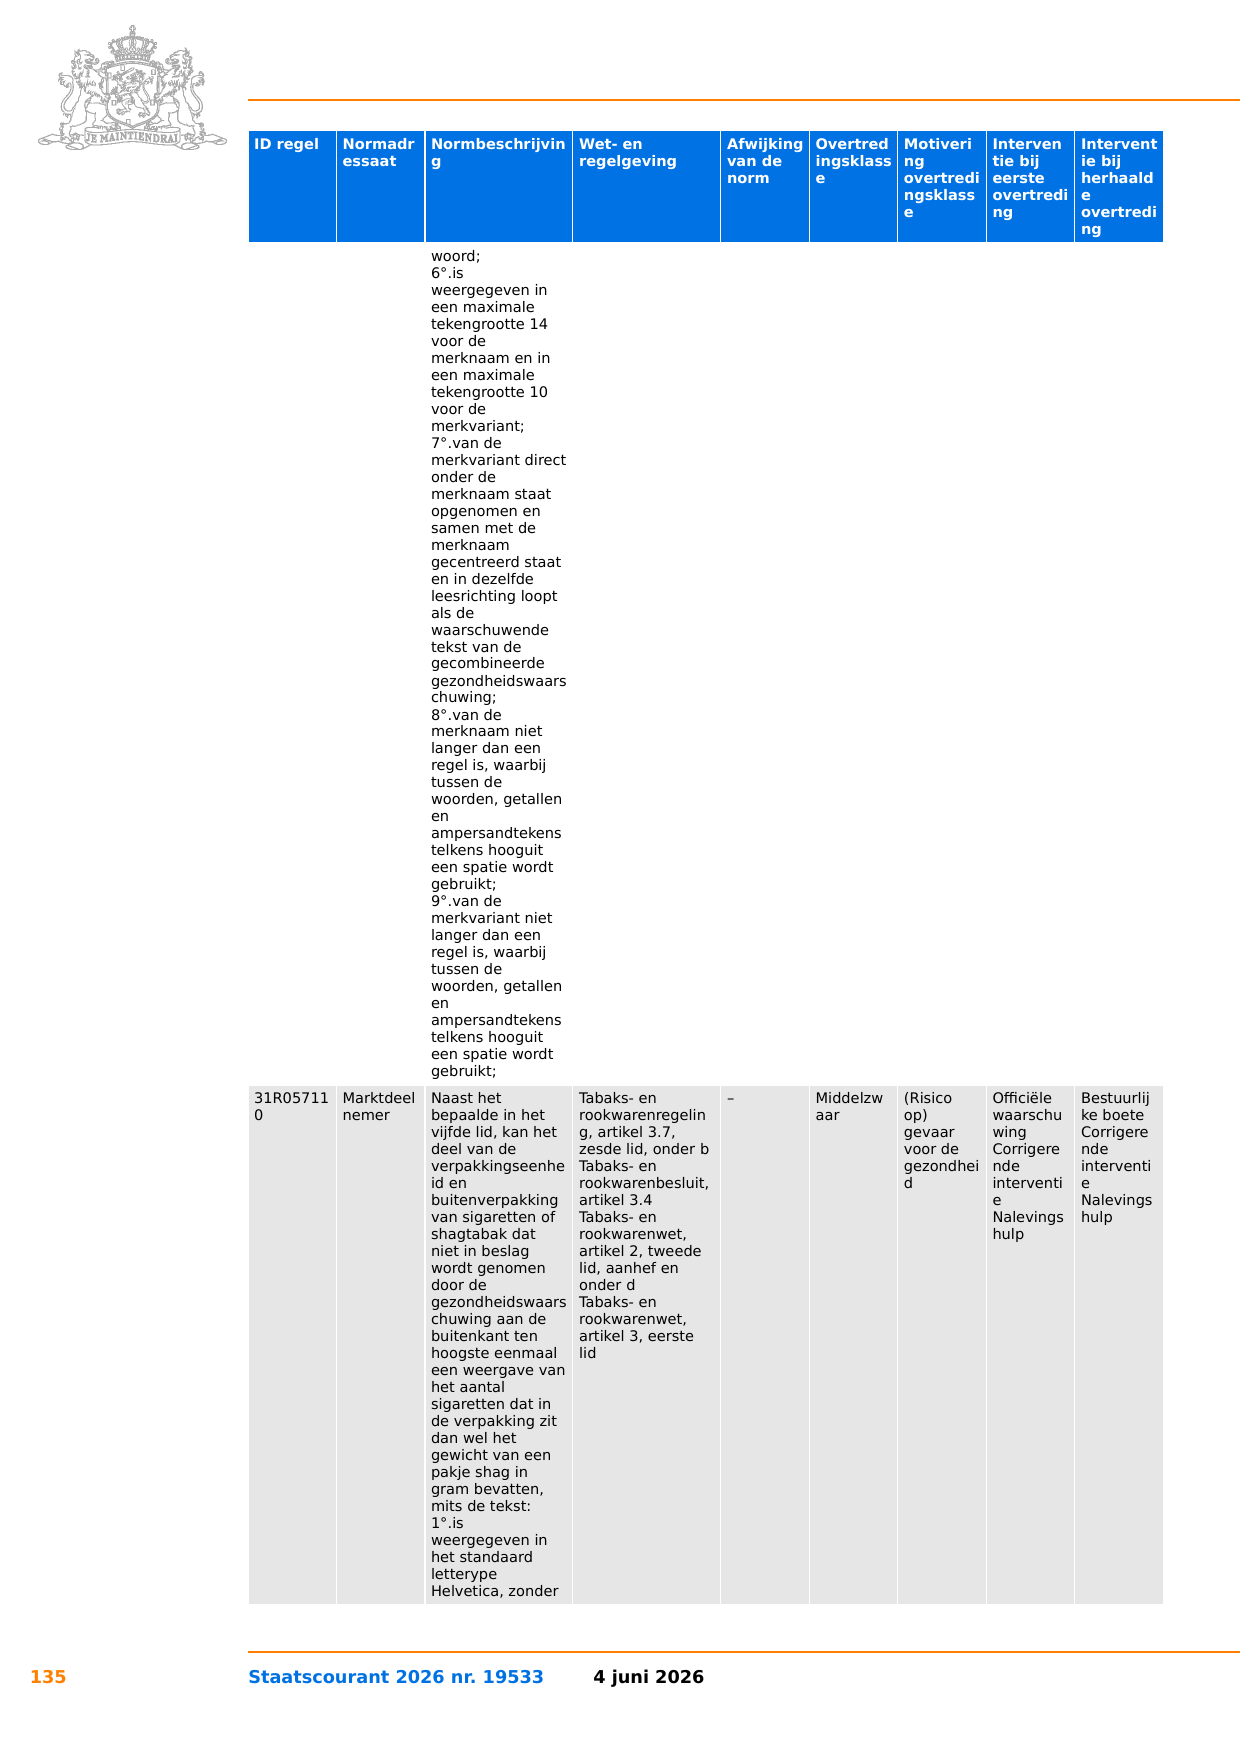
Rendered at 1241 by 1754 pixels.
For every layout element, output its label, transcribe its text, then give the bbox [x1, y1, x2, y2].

table_cell (Risico op) gevaar voor de gezondheid [898, 1086, 986, 1604]
table_cell Middelzwaar [810, 1086, 897, 1604]
table_cell [573, 243, 720, 1084]
table_cell woord; 6°.is weergegeven in een maximale tekengrootte 14 voor de merknaam en in een maximale tekengrootte 10 voor de merkvariant; 7°.van de merkvariant direct onder de merknaam staat opgenomen en samen met de merknaam gecentreerd staat en in dezelfde leesrichting loopt als de waarschuwende tekst van de gecombineerde gezondheidswaarschuwing; 8°.van de merknaam niet langer dan een regel is, waarbij tussen de woorden, getallen en ampersandtekens telkens hooguit een spatie wordt gebruikt; 9°.van de merkvariant niet langer dan een regel is, waarbij tussen de woorden, getallen en ampersandtekens telkens hooguit een spatie wordt gebruikt; [426, 243, 572, 1084]
table_cell [987, 243, 1074, 1084]
table_cell [1075, 243, 1163, 1084]
table_cell [898, 243, 986, 1084]
table_header Overtredingsklasse [810, 131, 897, 242]
table_header Normadressaat [337, 131, 424, 242]
table_header Interventie bij eerste overtreding [987, 131, 1074, 242]
table_cell Naast het bepaalde in het vijfde lid, kan het deel van de verpakkingseenheid en buitenverpakking van sigaretten of shagtabak dat niet in beslag wordt genomen door de gezondheidswaarschuwing aan de buitenkant ten hoogste eenmaal een weergave van het aantal sigaretten dat in de verpakking zit dan wel het gewicht van een pakje shag in gram bevatten, mits de tekst: 1°.is weergegeven in het standaard letterype Helvetica, zonder [426, 1086, 572, 1604]
table_cell – [721, 1086, 809, 1604]
table_cell Bestuurlijke boete Corrigerende interventie Nalevingshulp [1075, 1086, 1163, 1604]
table_cell Tabaks- en rookwarenregeling, artikel 3.7, zesde lid, onder b Tabaks- en rookwarenbesluit, artikel 3.4 Tabaks- en rookwarenwet, artikel 2, tweede lid, aanhef en onder d Tabaks- en rookwarenwet, artikel 3, eerste lid [573, 1086, 720, 1604]
table_cell Marktdeelnemer [337, 1086, 424, 1604]
table_cell [721, 243, 809, 1084]
table_cell [810, 243, 897, 1084]
table_header ID regel [249, 131, 336, 242]
table_header Afwijking van de norm [721, 131, 809, 242]
table_header Normbeschrijving [426, 131, 572, 242]
table_cell Officiële waarschuwing Corrigerende interventie Nalevingshulp [987, 1086, 1074, 1604]
table_header Motivering overtredingsklasse [898, 131, 986, 242]
table_header Interventie bij herhaalde overtreding [1075, 131, 1163, 242]
table_header Wet- en regelgeving [573, 131, 720, 242]
picture [38, 25, 227, 150]
table_cell [249, 243, 336, 1084]
table_cell [337, 243, 424, 1084]
table_cell 31R057110 [249, 1086, 336, 1604]
